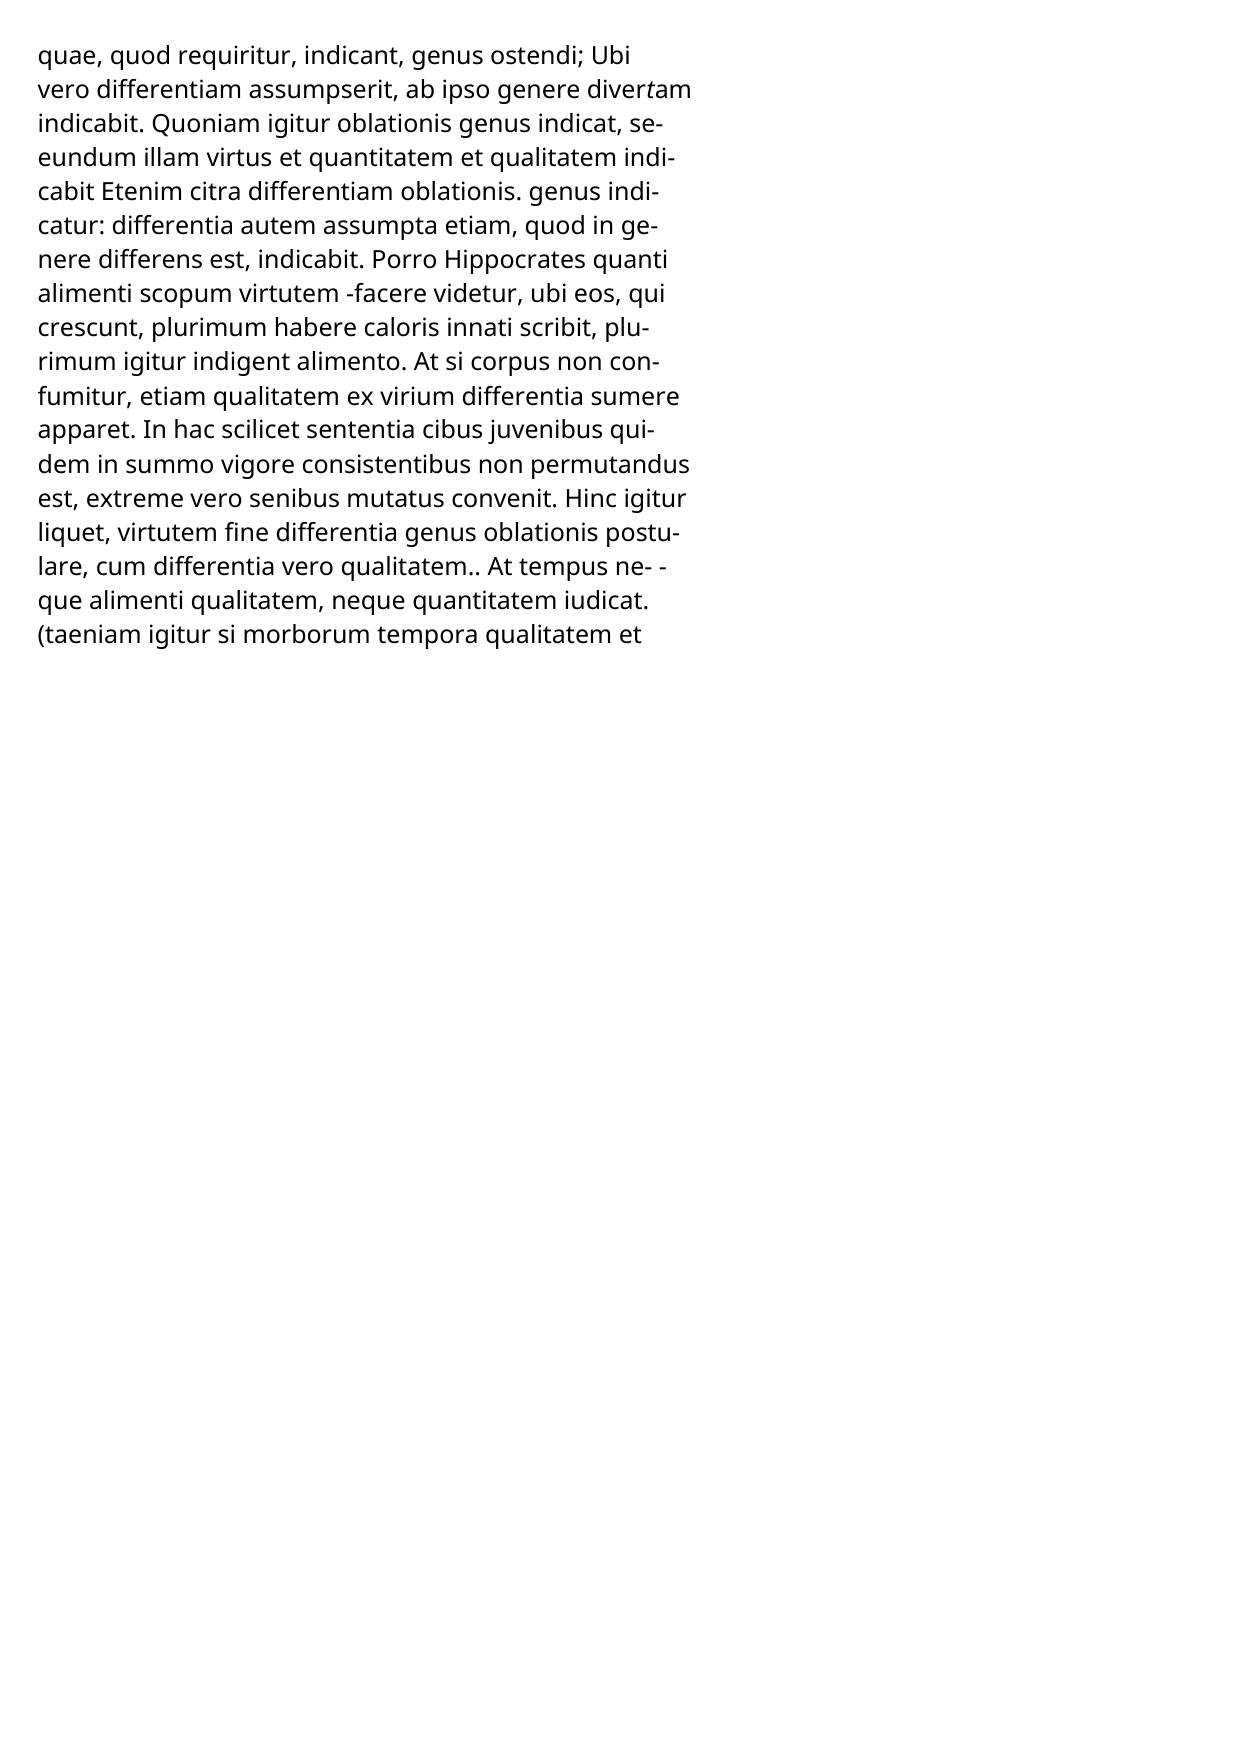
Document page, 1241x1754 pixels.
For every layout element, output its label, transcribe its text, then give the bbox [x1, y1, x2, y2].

text quae, quod requiritur, indicant, genus ostendi; Ubi vero differentiam assumpserit, ab ipso genere divertam indicabit. Quoniam igitur oblationis genus indicat, se- eundum illam virtus et quantitatem et qualitatem indi- cabit Etenim citra differentiam oblationis. genus indi- catur: differentia autem assumpta etiam, quod in ge- nere differens est, indicabit. Porro Hippocrates quanti alimenti scopum virtutem -facere videtur, ubi eos, qui crescunt, plurimum habere caloris innati scribit, plu- rimum igitur indigent alimento. At si corpus non con- fumitur, etiam qualitatem ex virium differentia sumere apparet. In hac scilicet sententia cibus juvenibus qui- dem in summo vigore consistentibus non permutandus est, extreme vero senibus mutatus convenit. Hinc igitur liquet, virtutem fine differentia genus oblationis postu- lare, cum differentia vero qualitatem.. At tempus ne- - que alimenti qualitatem, neque quantitatem iudicat. (taeniam igitur si morborum tempora qualitatem et [37, 37, 1203, 651]
